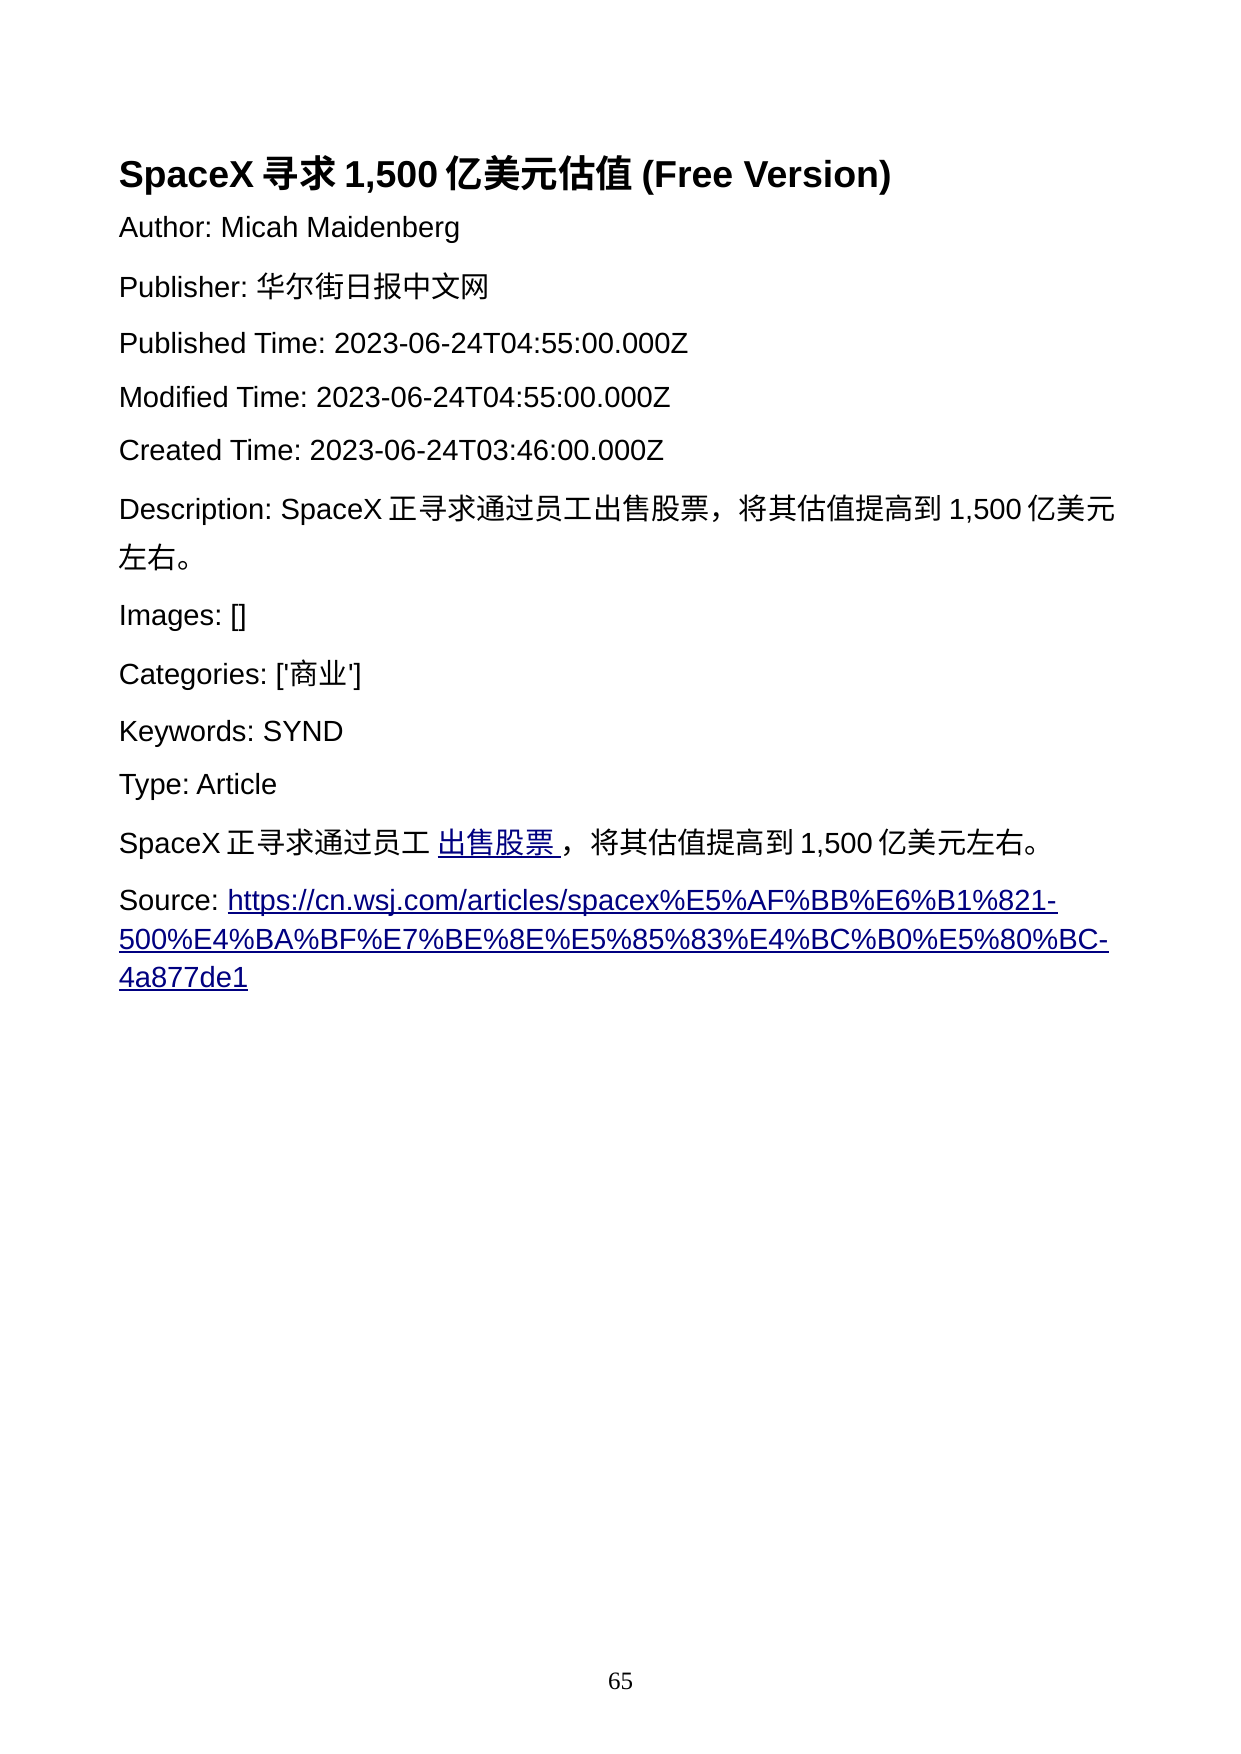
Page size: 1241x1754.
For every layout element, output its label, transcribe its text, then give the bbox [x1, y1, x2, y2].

text Images: [] [118, 598, 1122, 631]
text Author: Micah Maidenberg [118, 210, 1122, 244]
text Published Time: 2023-06-24T04:55:00.000Z [118, 327, 1122, 360]
text Type: Article [118, 767, 1122, 801]
text Categories: ['商业'] [118, 651, 1122, 693]
text Modified Time: 2023-06-24T04:55:00.000Z [118, 380, 1122, 413]
text Source: https://cn.wsj.com/articles/spacex%E5%AF%BB%E6%B1%821-500%E4%BA%BF%E7%BE%8E%E5%85%83%E4%BC%B0%E5%80%BC-4a877de1 [118, 883, 1122, 994]
text SpaceX正寻求通过员工 出售股票 ，将其估值提高到1,500亿美元左右。 [118, 820, 1122, 862]
subtitle SpaceX寻求1,500亿美元估值 (Free Version) [118, 143, 1122, 198]
text Keywords: SYND [118, 714, 1122, 747]
text Publisher: 华尔街日报中文网 [118, 263, 1122, 306]
text Description: SpaceX正寻求通过员工出售股票，将其估值提高到1,500亿美元左右。 [118, 486, 1122, 577]
text Created Time: 2023-06-24T03:46:00.000Z [118, 433, 1122, 466]
